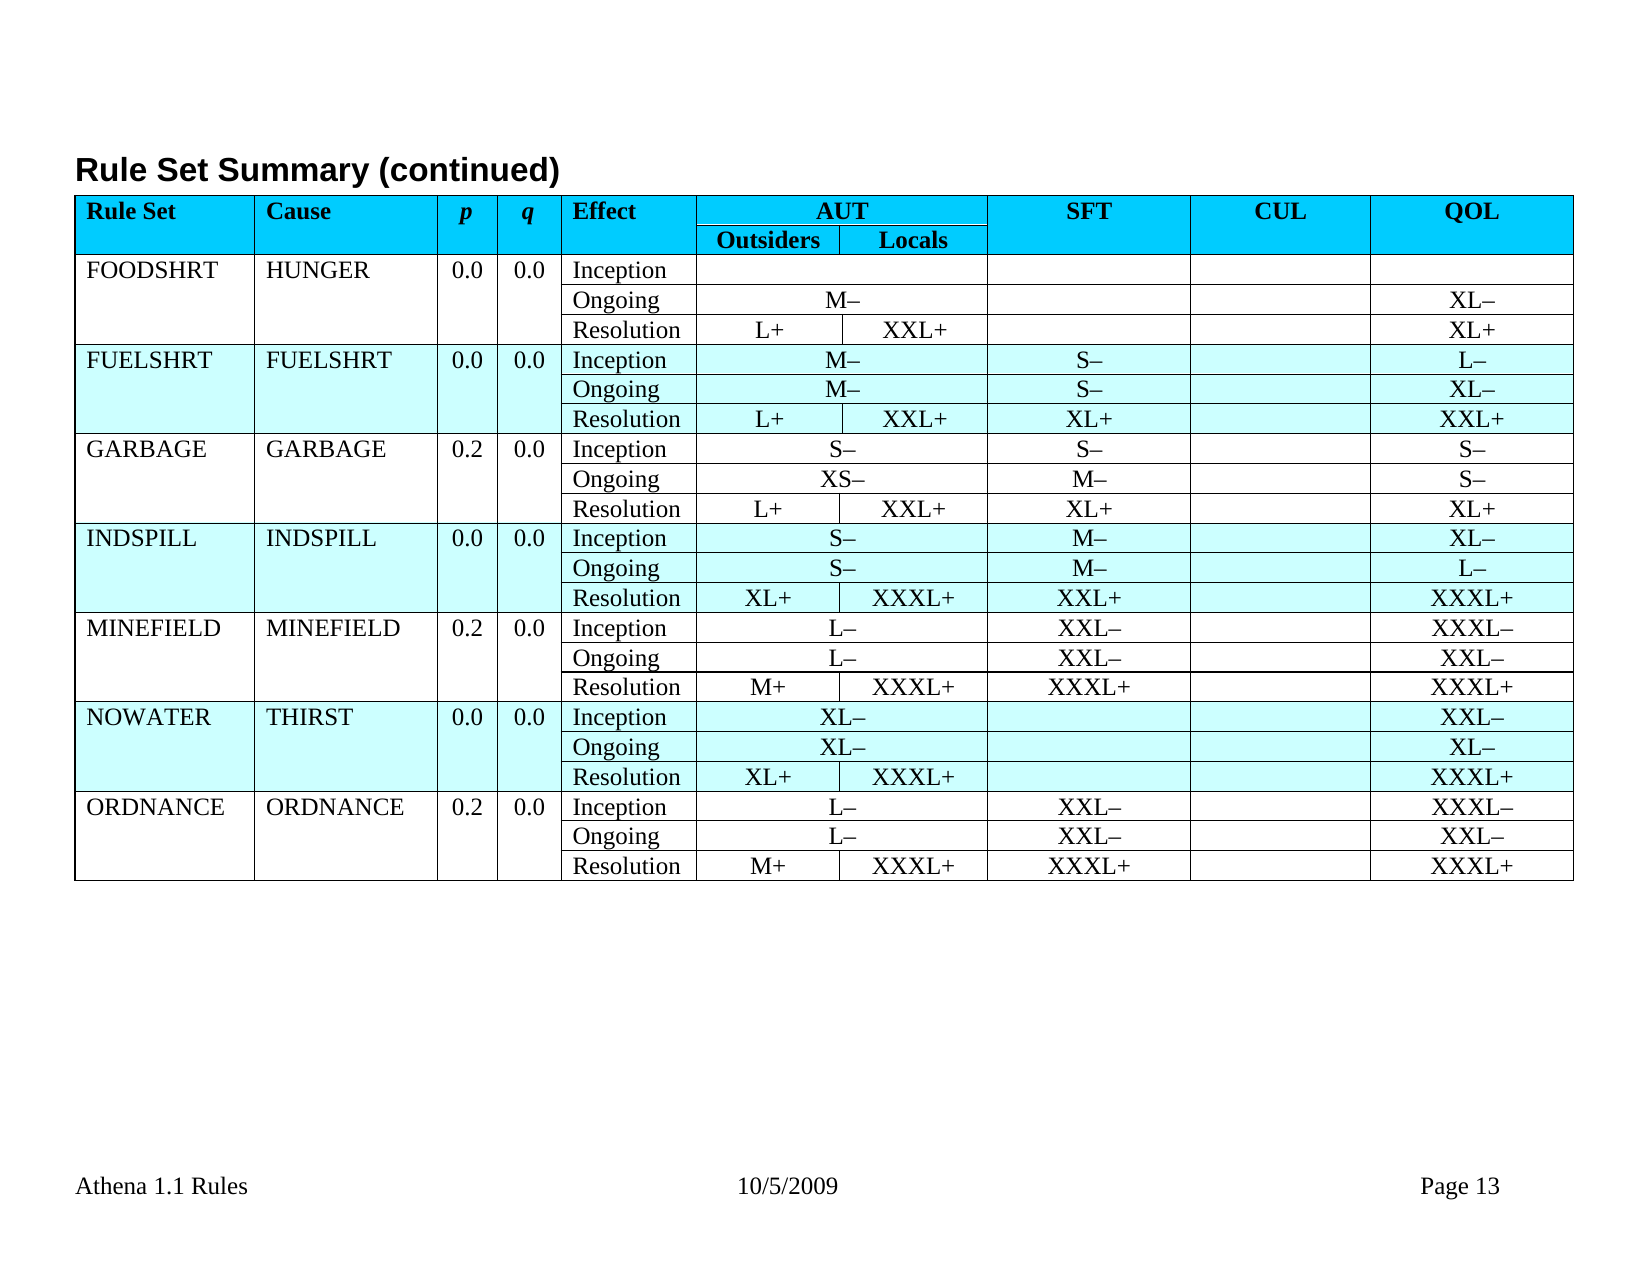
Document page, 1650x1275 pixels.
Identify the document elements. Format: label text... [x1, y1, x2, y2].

table_cell 0.0 [498, 702, 561, 791]
table_cell M– [697, 285, 987, 314]
table_cell HUNGER [255, 255, 437, 344]
table_cell ORDNANCE [76, 792, 254, 880]
table_cell [988, 285, 1190, 314]
table_cell [1191, 553, 1370, 582]
table_header Effect [562, 196, 696, 254]
table_cell Resolution [562, 404, 696, 433]
table_cell XXXL+ [840, 762, 987, 791]
table_cell XXXL+ [1371, 762, 1573, 791]
table_cell FOODSHRT [76, 255, 254, 344]
table_cell XXL– [988, 643, 1190, 671]
table_cell XL– [1371, 524, 1573, 552]
table_cell Ongoing [562, 732, 696, 761]
table_cell L– [697, 792, 987, 820]
table_cell XL– [697, 702, 987, 731]
table_header SFT [988, 196, 1190, 254]
table_cell XXXL+ [840, 673, 987, 701]
table_cell Inception [562, 702, 696, 731]
table_cell Resolution [562, 851, 696, 880]
table_cell Inception [562, 613, 696, 642]
table_cell XXXL+ [1371, 851, 1573, 880]
table_cell M– [697, 375, 987, 403]
table_header q [498, 196, 561, 254]
table_cell L+ [697, 404, 842, 433]
table_cell INDSPILL [76, 524, 254, 612]
table_cell XXL– [988, 792, 1190, 820]
table_header AUT [697, 196, 987, 224]
table_cell L– [697, 613, 987, 642]
table_cell Ongoing [562, 553, 696, 582]
table_cell [1191, 851, 1370, 880]
table_cell [988, 255, 1190, 284]
table_cell Resolution [562, 583, 696, 612]
table_cell XL– [1371, 285, 1573, 314]
table_cell Inception [562, 345, 696, 373]
table_cell XL+ [988, 404, 1190, 433]
table_cell GARBAGE [255, 434, 437, 522]
table_cell XXXL+ [988, 673, 1190, 701]
table_cell Ongoing [562, 464, 696, 493]
table_cell 0.2 [438, 434, 497, 522]
table_cell XXL– [1371, 821, 1573, 850]
table_cell FUELSHRT [76, 345, 254, 433]
table_cell [988, 315, 1190, 344]
table_cell XXXL– [1371, 792, 1573, 820]
table_cell XL+ [1371, 494, 1573, 522]
table_cell M– [697, 345, 987, 373]
table_cell [697, 255, 987, 284]
table_cell Locals [840, 226, 987, 254]
table_cell XXL+ [840, 494, 987, 522]
table_cell Inception [562, 434, 696, 463]
table_cell M– [988, 464, 1190, 493]
table_cell ORDNANCE [255, 792, 437, 880]
table_cell [1191, 434, 1370, 463]
table_cell [1191, 375, 1370, 403]
table_cell 0.0 [498, 434, 561, 522]
table_cell [988, 702, 1190, 731]
table_cell [1191, 673, 1370, 701]
table_cell 0.0 [498, 524, 561, 612]
table_cell S– [988, 345, 1190, 373]
table_cell XXXL+ [840, 851, 987, 880]
table_cell S– [1371, 464, 1573, 493]
table_cell XL+ [1371, 315, 1573, 344]
table_cell XXXL+ [988, 851, 1190, 880]
table_cell XXL– [988, 821, 1190, 850]
table_cell XXL+ [988, 583, 1190, 612]
table_cell [1191, 315, 1370, 344]
table_cell [1191, 613, 1370, 642]
table_cell XL+ [697, 583, 839, 612]
table_cell NOWATER [76, 702, 254, 791]
table_cell XXXL– [1371, 613, 1573, 642]
table_cell [1191, 464, 1370, 493]
table_cell 0.0 [498, 792, 561, 880]
table_cell L– [697, 821, 987, 850]
table_cell XL– [697, 732, 987, 761]
table_cell Inception [562, 255, 696, 284]
table_cell Resolution [562, 494, 696, 522]
table_cell [1191, 643, 1370, 671]
table_cell [1191, 792, 1370, 820]
table_header Rule Set [76, 196, 254, 254]
table_cell S– [988, 375, 1190, 403]
table_cell Inception [562, 524, 696, 552]
table_cell GARBAGE [76, 434, 254, 522]
table_cell XL+ [988, 494, 1190, 522]
table_cell XXXL+ [1371, 673, 1573, 701]
table_cell 0.2 [438, 613, 497, 701]
table_cell XXL+ [843, 404, 987, 433]
table_cell [1191, 702, 1370, 731]
table_cell XXL– [1371, 702, 1573, 731]
table_cell FUELSHRT [255, 345, 437, 433]
table_header QOL [1371, 196, 1573, 254]
table_cell [988, 762, 1190, 791]
table_header p [438, 196, 497, 254]
table_cell [988, 732, 1190, 761]
table_cell 0.0 [438, 345, 497, 433]
table_cell [1191, 821, 1370, 850]
table_cell XXXL+ [1371, 583, 1573, 612]
table_cell [1191, 732, 1370, 761]
table_cell Outsiders [697, 226, 839, 254]
text Rule Set Summary (continued) [75, 150, 1575, 188]
table_cell L+ [697, 494, 839, 522]
table_cell M– [988, 553, 1190, 582]
table_cell M+ [697, 673, 839, 701]
table_header Cause [255, 196, 437, 254]
table_cell XL– [1371, 732, 1573, 761]
table_cell [1191, 255, 1370, 284]
table_cell S– [1371, 434, 1573, 463]
table_cell M– [988, 524, 1190, 552]
table_cell Resolution [562, 673, 696, 701]
table_cell INDSPILL [255, 524, 437, 612]
table_cell Resolution [562, 315, 696, 344]
table_cell 0.0 [438, 255, 497, 344]
table_cell XS– [697, 464, 987, 493]
table_cell XXL– [1371, 643, 1573, 671]
table_cell L– [1371, 345, 1573, 373]
table_cell [1371, 255, 1573, 284]
table_cell MINEFIELD [76, 613, 254, 701]
table_cell Inception [562, 792, 696, 820]
table_cell XXL+ [843, 315, 987, 344]
table_cell MINEFIELD [255, 613, 437, 701]
table_cell L– [697, 643, 987, 671]
table_cell Resolution [562, 762, 696, 791]
table_cell [1191, 345, 1370, 373]
table_cell 0.0 [498, 613, 561, 701]
table_cell 0.0 [438, 702, 497, 791]
table_cell Ongoing [562, 643, 696, 671]
table_cell 0.0 [498, 345, 561, 433]
table_cell XL– [1371, 375, 1573, 403]
table_cell XXL– [988, 613, 1190, 642]
table_header CUL [1191, 196, 1370, 254]
table_cell [1191, 762, 1370, 791]
table_cell XXL+ [1371, 404, 1573, 433]
table_cell [1191, 494, 1370, 522]
table_cell S– [697, 553, 987, 582]
table_cell [1191, 404, 1370, 433]
table_cell M+ [697, 851, 839, 880]
table_cell [1191, 285, 1370, 314]
table_cell XL+ [697, 762, 839, 791]
table_cell 0.0 [438, 524, 497, 612]
table_cell [1191, 524, 1370, 552]
table_cell Ongoing [562, 821, 696, 850]
table_cell [1191, 583, 1370, 612]
table_cell S– [988, 434, 1190, 463]
table_cell XXXL+ [840, 583, 987, 612]
table_cell Ongoing [562, 375, 696, 403]
table_cell Ongoing [562, 285, 696, 314]
table_cell THIRST [255, 702, 437, 791]
table_cell S– [697, 434, 987, 463]
table_cell L– [1371, 553, 1573, 582]
table_cell 0.0 [498, 255, 561, 344]
table_cell S– [697, 524, 987, 552]
table_cell L+ [697, 315, 842, 344]
table_cell 0.2 [438, 792, 497, 880]
